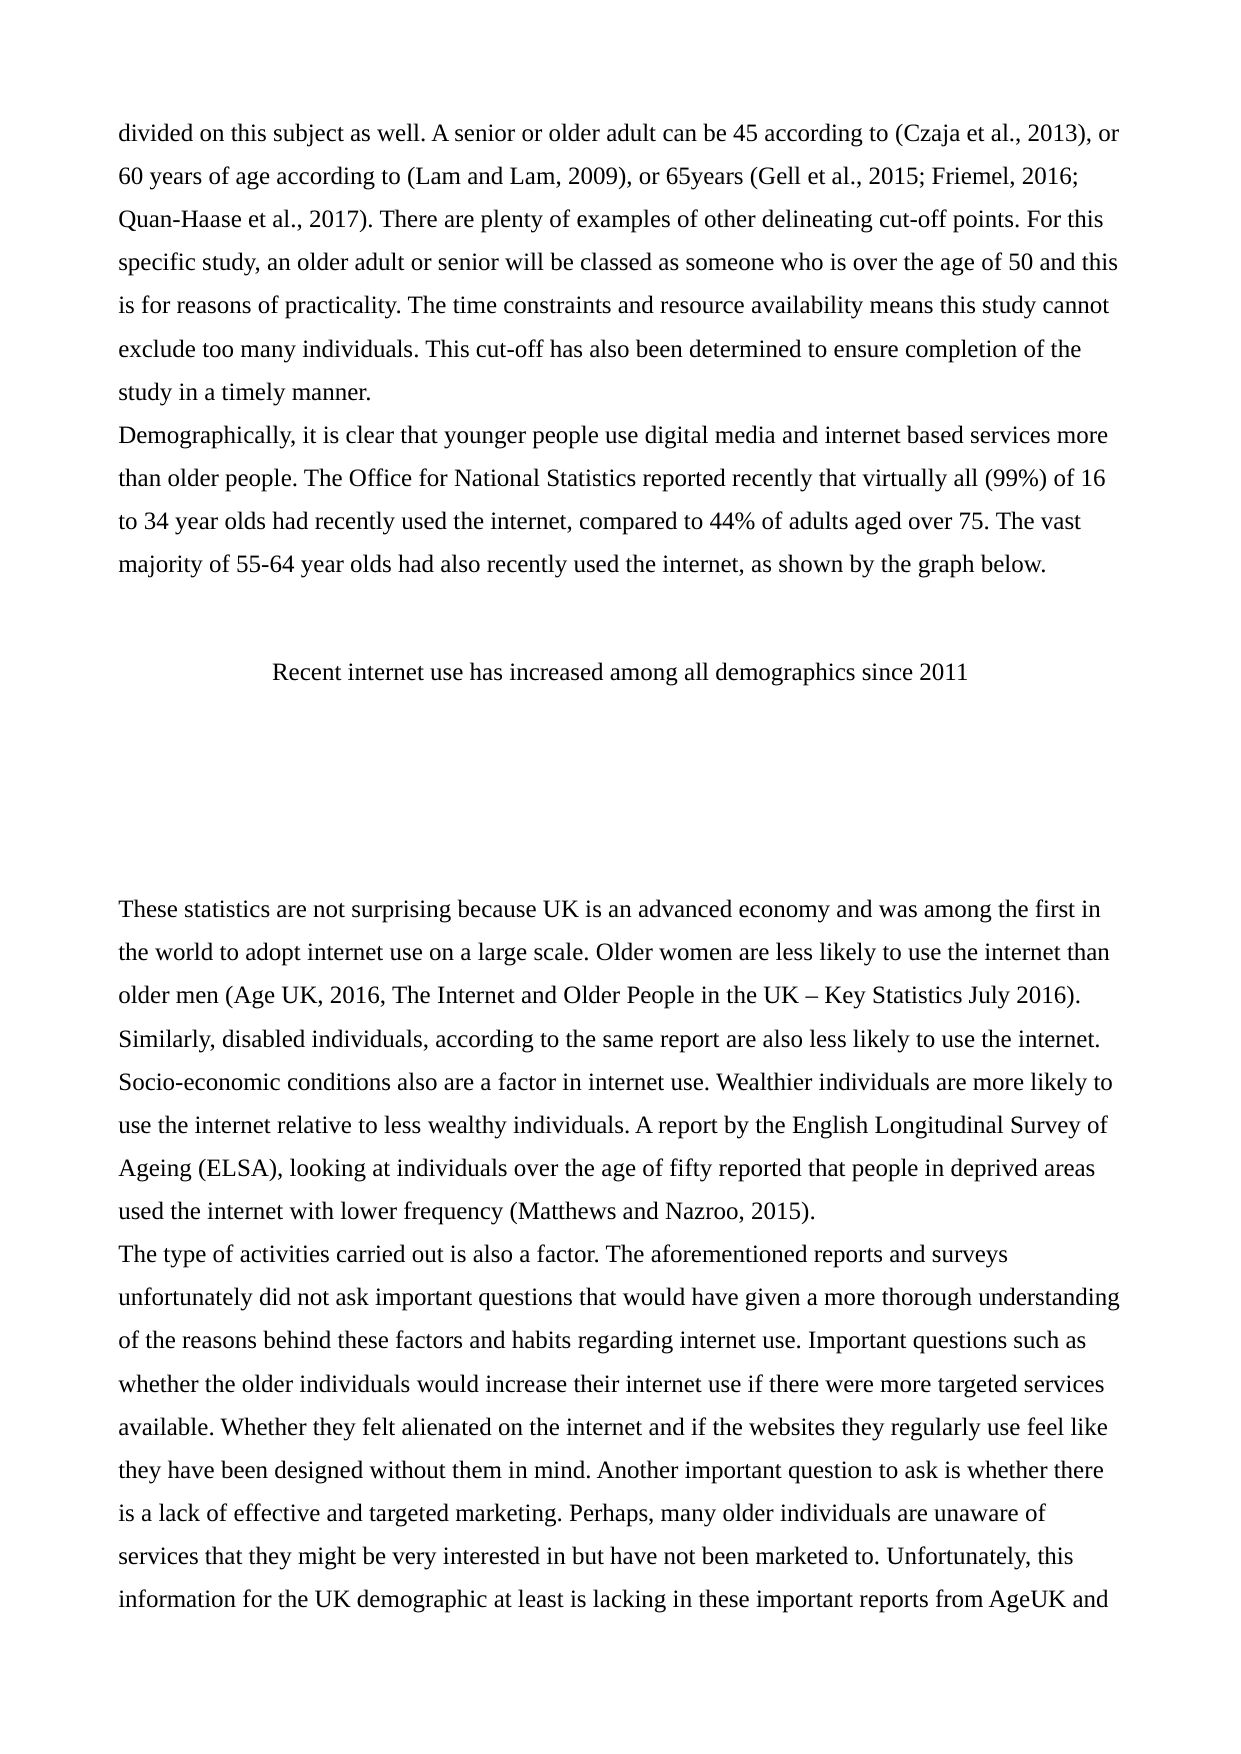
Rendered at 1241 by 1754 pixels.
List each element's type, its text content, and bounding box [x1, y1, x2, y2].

text Recent internet use has increased among all demographics since 2011 [118, 657, 1122, 686]
text The type of activities carried out is also a factor. The aforementioned reports and surveys unfortunately did not ask important questions that would have given a more thorough understanding of the reasons behind these factors and habits regarding internet use. Important questions such as whether the older individuals would increase their internet use if there were more targeted services available. Whether they felt alienated on the internet and if the websites they regularly use feel like they have been designed without them in mind. Another important question to ask is whether there is a lack of effective and targeted marketing. Perhaps, many older individuals are unaware of services that they might be very interested in but have not been marketed to. Unfortunately, this information for the UK demographic at least is lacking in these important reports from AgeUK and [118, 1239, 1122, 1613]
text Demographically, it is clear that younger people use digital media and internet based services more than older people. The Office for National Statistics reported recently that virtually all (99%) of 16 to 34 year olds had recently used the internet, compared to 44% of adults aged over 75. The vast majority of 55-64 year olds had also recently used the internet, as shown by the graph below. [118, 420, 1122, 578]
text These statistics are not surprising because UK is an advanced economy and was among the first in the world to adopt internet use on a large scale. Older women are less likely to use the internet than older men (Age UK, 2016, The Internet and Older People in the UK – Key Statistics July 2016). Similarly, disabled individuals, according to the same report are also less likely to use the internet. Socio-economic conditions also are a factor in internet use. Wealthier individuals are more likely to use the internet relative to less wealthy individuals. A report by the English Longitudinal Survey of Ageing (ELSA), looking at individuals over the age of fifty reported that people in deprived areas used the internet with lower frequency (Matthews and Nazroo, 2015). [118, 894, 1122, 1225]
text divided on this subject as well. A senior or older adult can be 45 according to (Czaja et al., 2013), or 60 years of age according to (Lam and Lam, 2009), or 65years (Gell et al., 2015; Friemel, 2016; Quan-Haase et al., 2017). There are plenty of examples of other delineating cut-off points. For this specific study, an older adult or senior will be classed as someone who is over the age of 50 and this is for reasons of practicality. The time constraints and resource availability means this study cannot exclude too many individuals. This cut-off has also been determined to ensure completion of the study in a timely manner. [118, 118, 1122, 406]
